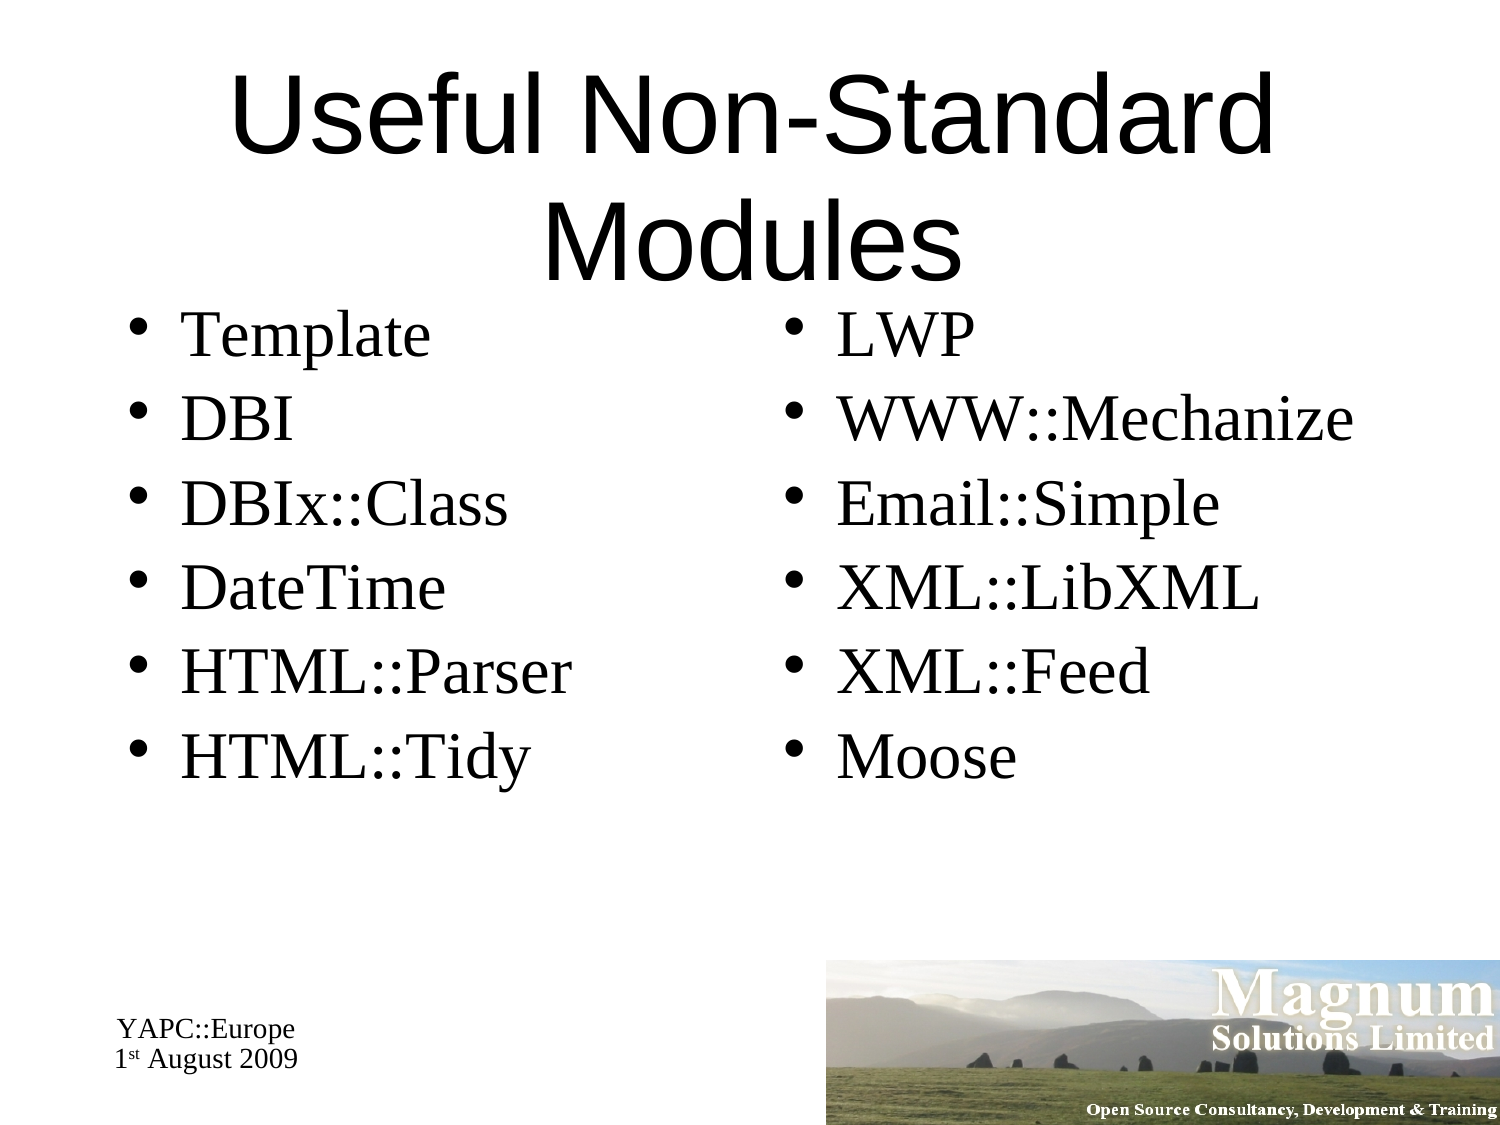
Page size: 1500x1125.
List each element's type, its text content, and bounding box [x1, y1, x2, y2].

list Template DBI DBIx::Class DateTime HTML::Parser HTML::Tidy [110, 312, 735, 1006]
list LWP WWW::Mechanize Email::Simple XML::LibXML XML::Feed Moose [765, 312, 1391, 1006]
picture [826, 960, 1500, 1125]
title Useful Non-Standard Modules [29, 29, 1477, 325]
